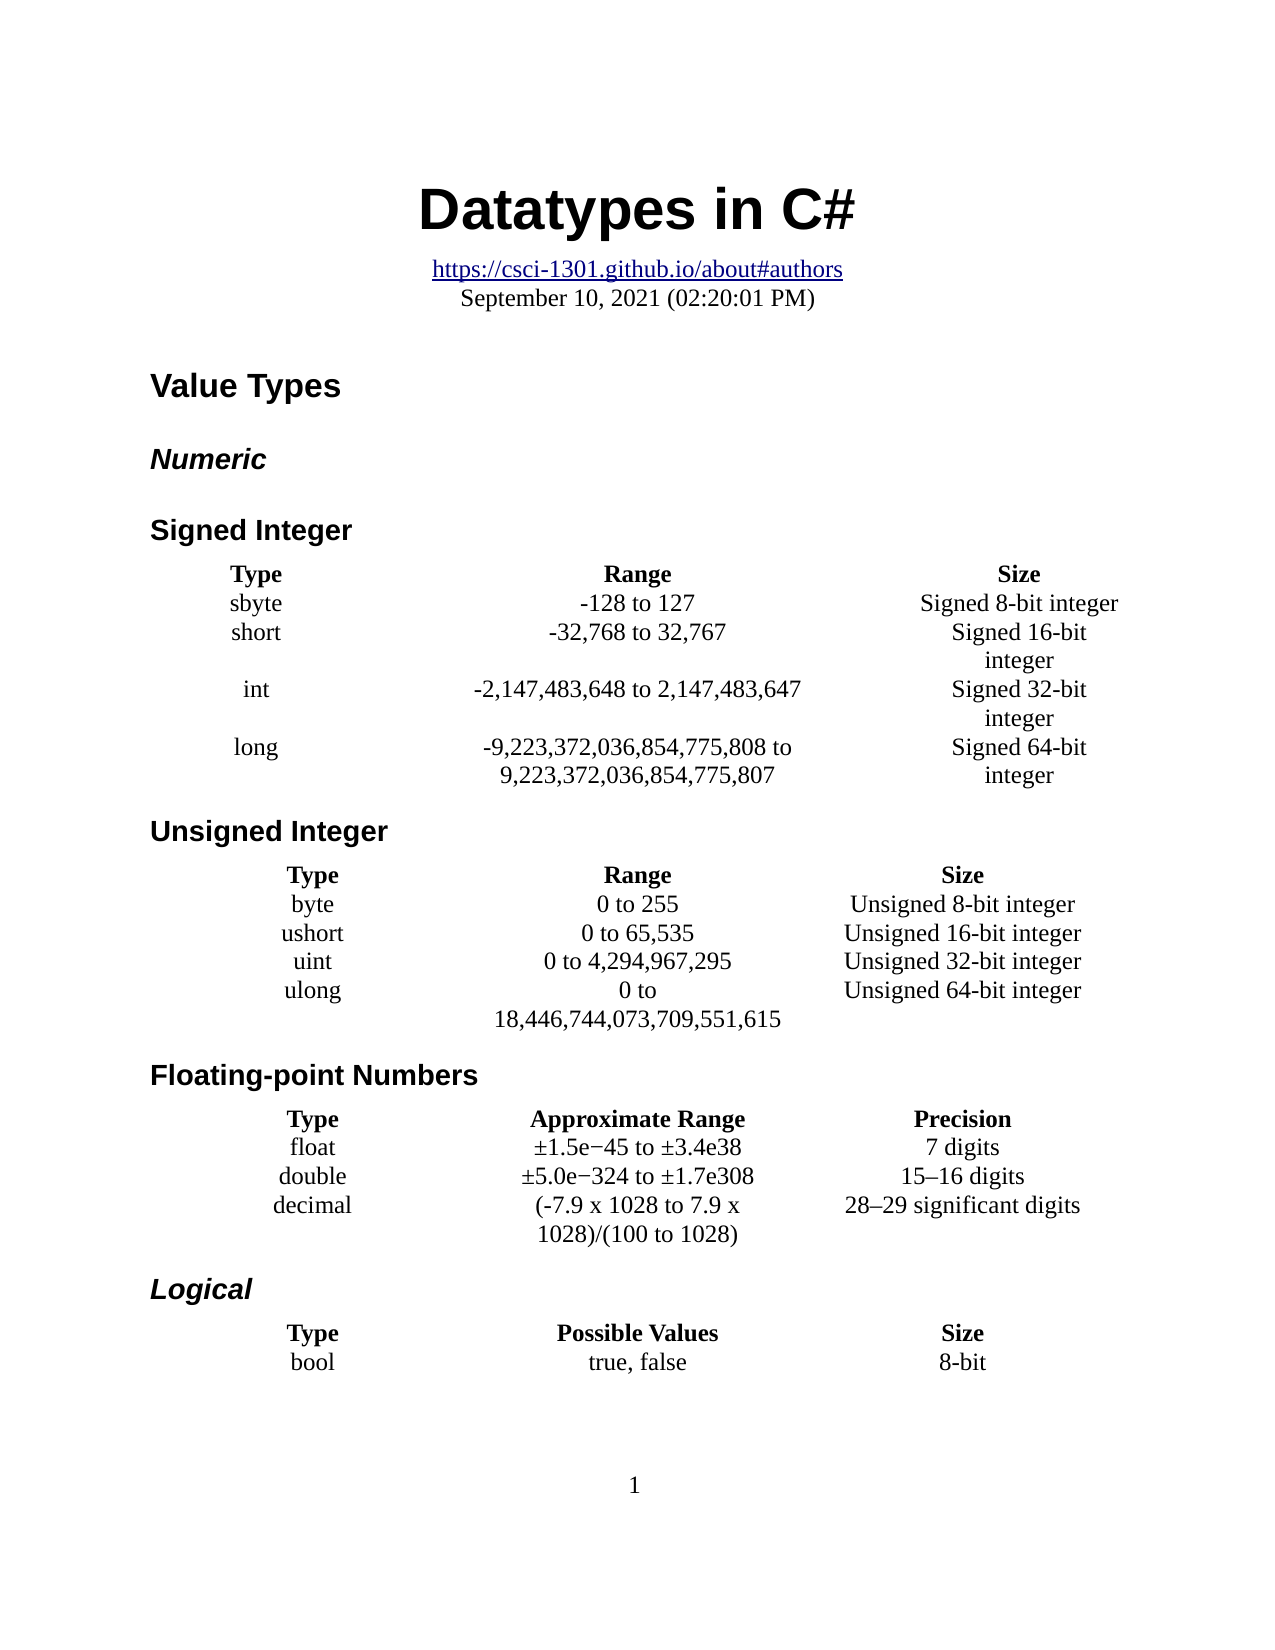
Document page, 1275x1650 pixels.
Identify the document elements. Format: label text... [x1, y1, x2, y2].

table_cell ushort [150, 918, 475, 946]
table_cell 7 digits [800, 1133, 1125, 1161]
table_cell 8-bit [800, 1347, 1125, 1376]
table_cell Unsigned 64-bit integer [800, 975, 1125, 1033]
table_cell 0 to 18,446,744,073,709,551,615 [475, 975, 800, 1033]
table_header Type [150, 860, 475, 889]
table_cell ulong [150, 975, 475, 1033]
table_cell 0 to 65,535 [475, 918, 800, 946]
table_header Type [150, 559, 362, 588]
table_cell Signed 32-bit integer [913, 674, 1125, 732]
table_cell bool [150, 1347, 475, 1376]
table_cell -9,223,372,036,854,775,808 to 9,223,372,036,854,775,807 [362, 732, 913, 789]
table_cell float [150, 1133, 475, 1161]
table_header Type [150, 1319, 475, 1347]
table_header Possible Values [475, 1319, 800, 1347]
table_header Size [800, 860, 1125, 889]
table_cell long [150, 732, 362, 789]
table_cell (-7.9 x 1028 to 7.9 x 1028)/(100 to 1028) [475, 1190, 800, 1247]
subtitle Numeric [150, 442, 1125, 476]
table_cell Signed 8-bit integer [913, 588, 1125, 617]
table_cell Signed 16-bit integer [913, 617, 1125, 674]
table_cell int [150, 674, 362, 732]
table_cell short [150, 617, 362, 674]
table_cell ±5.0e−324 to ±1.7e308 [475, 1161, 800, 1190]
subtitle Signed Integer [150, 513, 1125, 547]
table_header Range [362, 559, 913, 588]
table_cell -2,147,483,648 to 2,147,483,647 [362, 674, 913, 732]
subtitle Value Types [150, 366, 1125, 404]
table_header Type [150, 1104, 475, 1132]
table_cell byte [150, 889, 475, 918]
table_cell -32,768 to 32,767 [362, 617, 913, 674]
table_cell 0 to 255 [475, 889, 800, 918]
text https://csci-1301.github.io/about#authors [150, 254, 1125, 283]
table_cell -128 to 127 [362, 588, 913, 617]
table_cell sbyte [150, 588, 362, 617]
table_cell decimal [150, 1190, 475, 1247]
table_cell uint [150, 946, 475, 975]
table_cell 0 to 4,294,967,295 [475, 946, 800, 975]
table_header Approximate Range [475, 1104, 800, 1132]
table_cell Signed 64-bit integer [913, 732, 1125, 789]
table_header Size [800, 1319, 1125, 1347]
subtitle Unsigned Integer [150, 814, 1125, 848]
table_cell Unsigned 32-bit integer [800, 946, 1125, 975]
table_cell true, false [475, 1347, 800, 1376]
table_cell 28–29 significant digits [800, 1190, 1125, 1247]
text September 10, 2021 (02:20:01 PM) [150, 283, 1125, 312]
table_cell Unsigned 16-bit integer [800, 918, 1125, 946]
title Datatypes in C# [150, 175, 1125, 242]
table_header Precision [800, 1104, 1125, 1132]
table_cell ±1.5e−45 to ±3.4e38 [475, 1133, 800, 1161]
table_cell 15–16 digits [800, 1161, 1125, 1190]
table_header Range [475, 860, 800, 889]
subtitle Logical [150, 1272, 1125, 1306]
table_cell Unsigned 8-bit integer [800, 889, 1125, 918]
table_cell double [150, 1161, 475, 1190]
table_header Size [913, 559, 1125, 588]
subtitle Floating-point Numbers [150, 1058, 1125, 1091]
